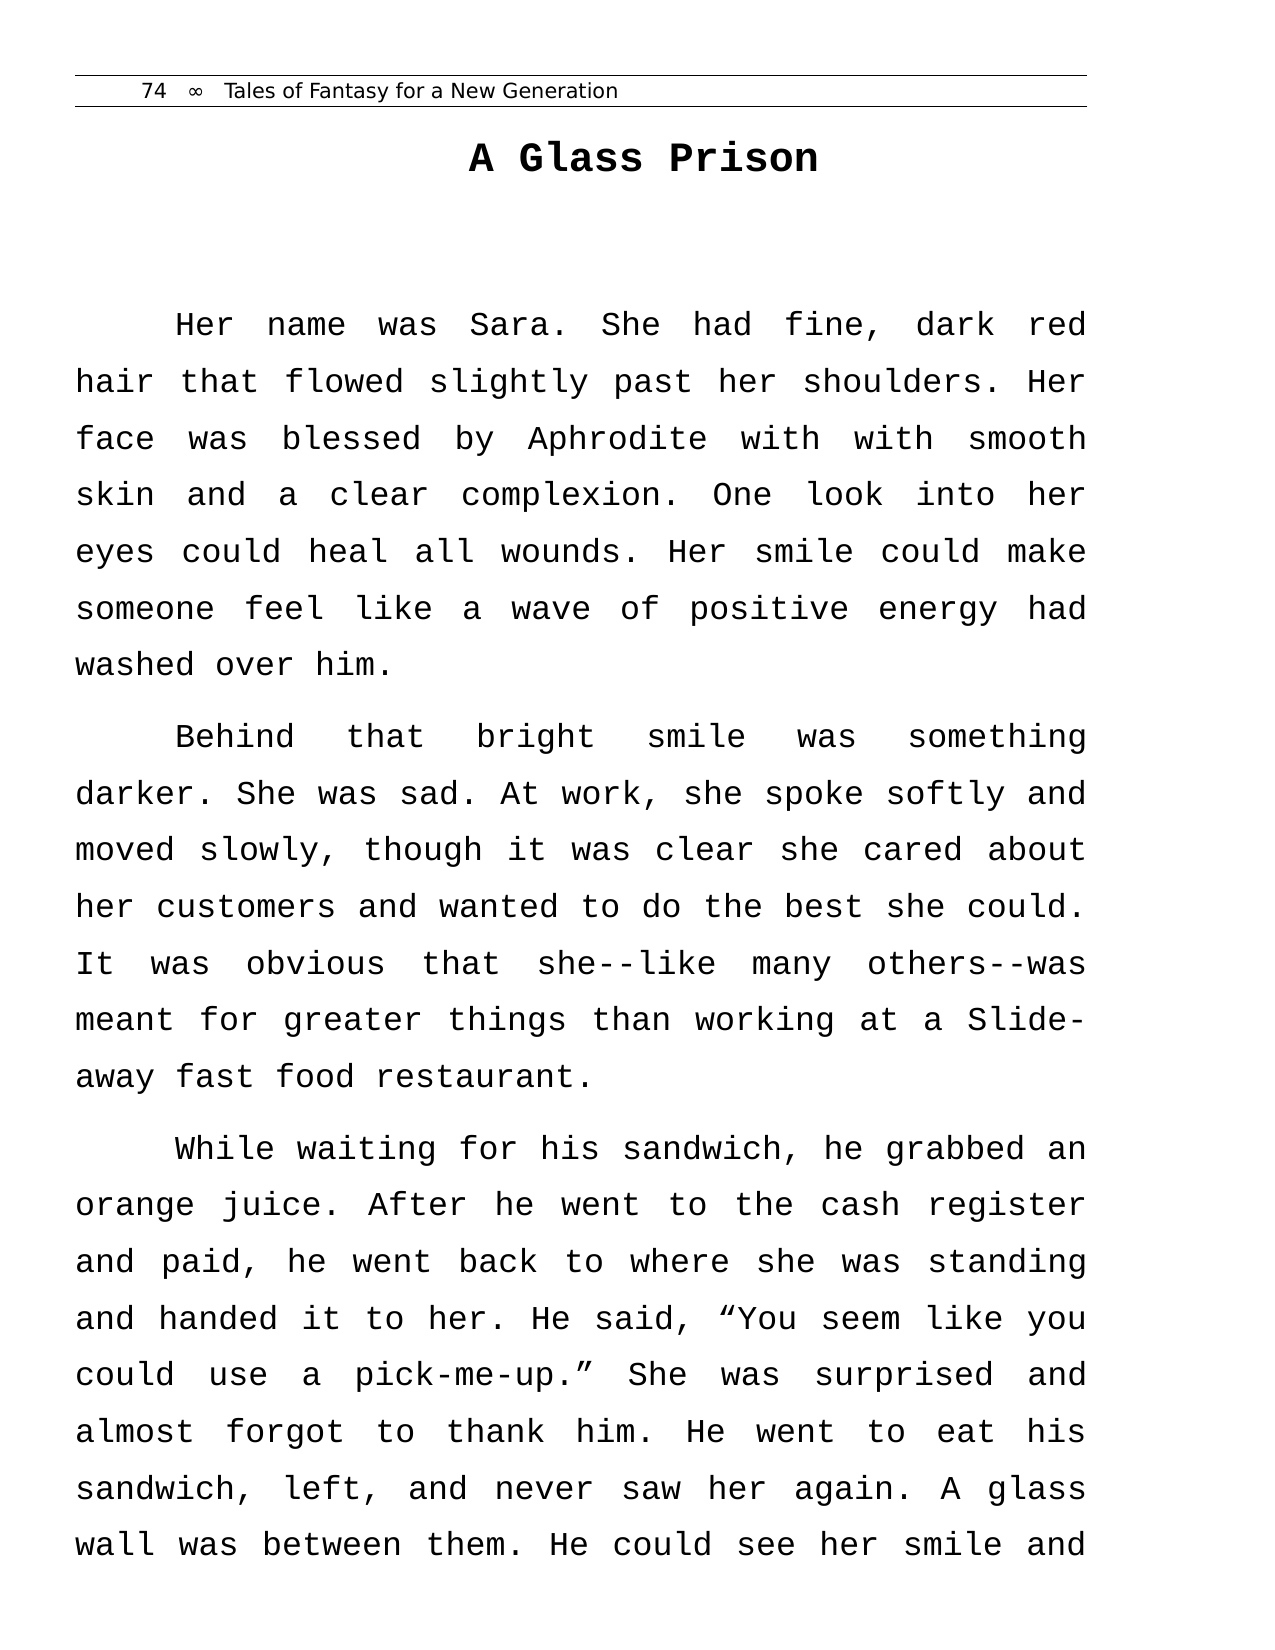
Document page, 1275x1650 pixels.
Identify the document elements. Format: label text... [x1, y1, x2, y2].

text Behind that bright smile was something darker. She was sad. At work, she spoke softly and moved slowly, though it was clear she cared about her customers and wanted to do the best she could. It was obvious that she--like many others--was meant for greater things than working at a Slide-away fast food restaurant. [75, 720, 1087, 1097]
text Her name was Sara. She had fine, dark red hair that flowed slightly past her shoulders. Her face was blessed by Aphrodite with with smooth skin and a clear complexion. One look into her eyes could heal all wounds. Her smile could make someone feel like a wave of positive energy had washed over him. [75, 308, 1087, 686]
text While waiting for his sandwich, he grabbed an orange juice. After he went to the cash register and paid, he went back to where she was standing and handed it to her. He said, “You seem like you could use a pick-me-up.” She was surprised and almost forgot to thank him. He went to eat his sandwich, left, and never saw her again. A glass wall was between them. He could see her smile and [75, 1131, 1087, 1566]
text A Glass Prison [75, 137, 1087, 184]
